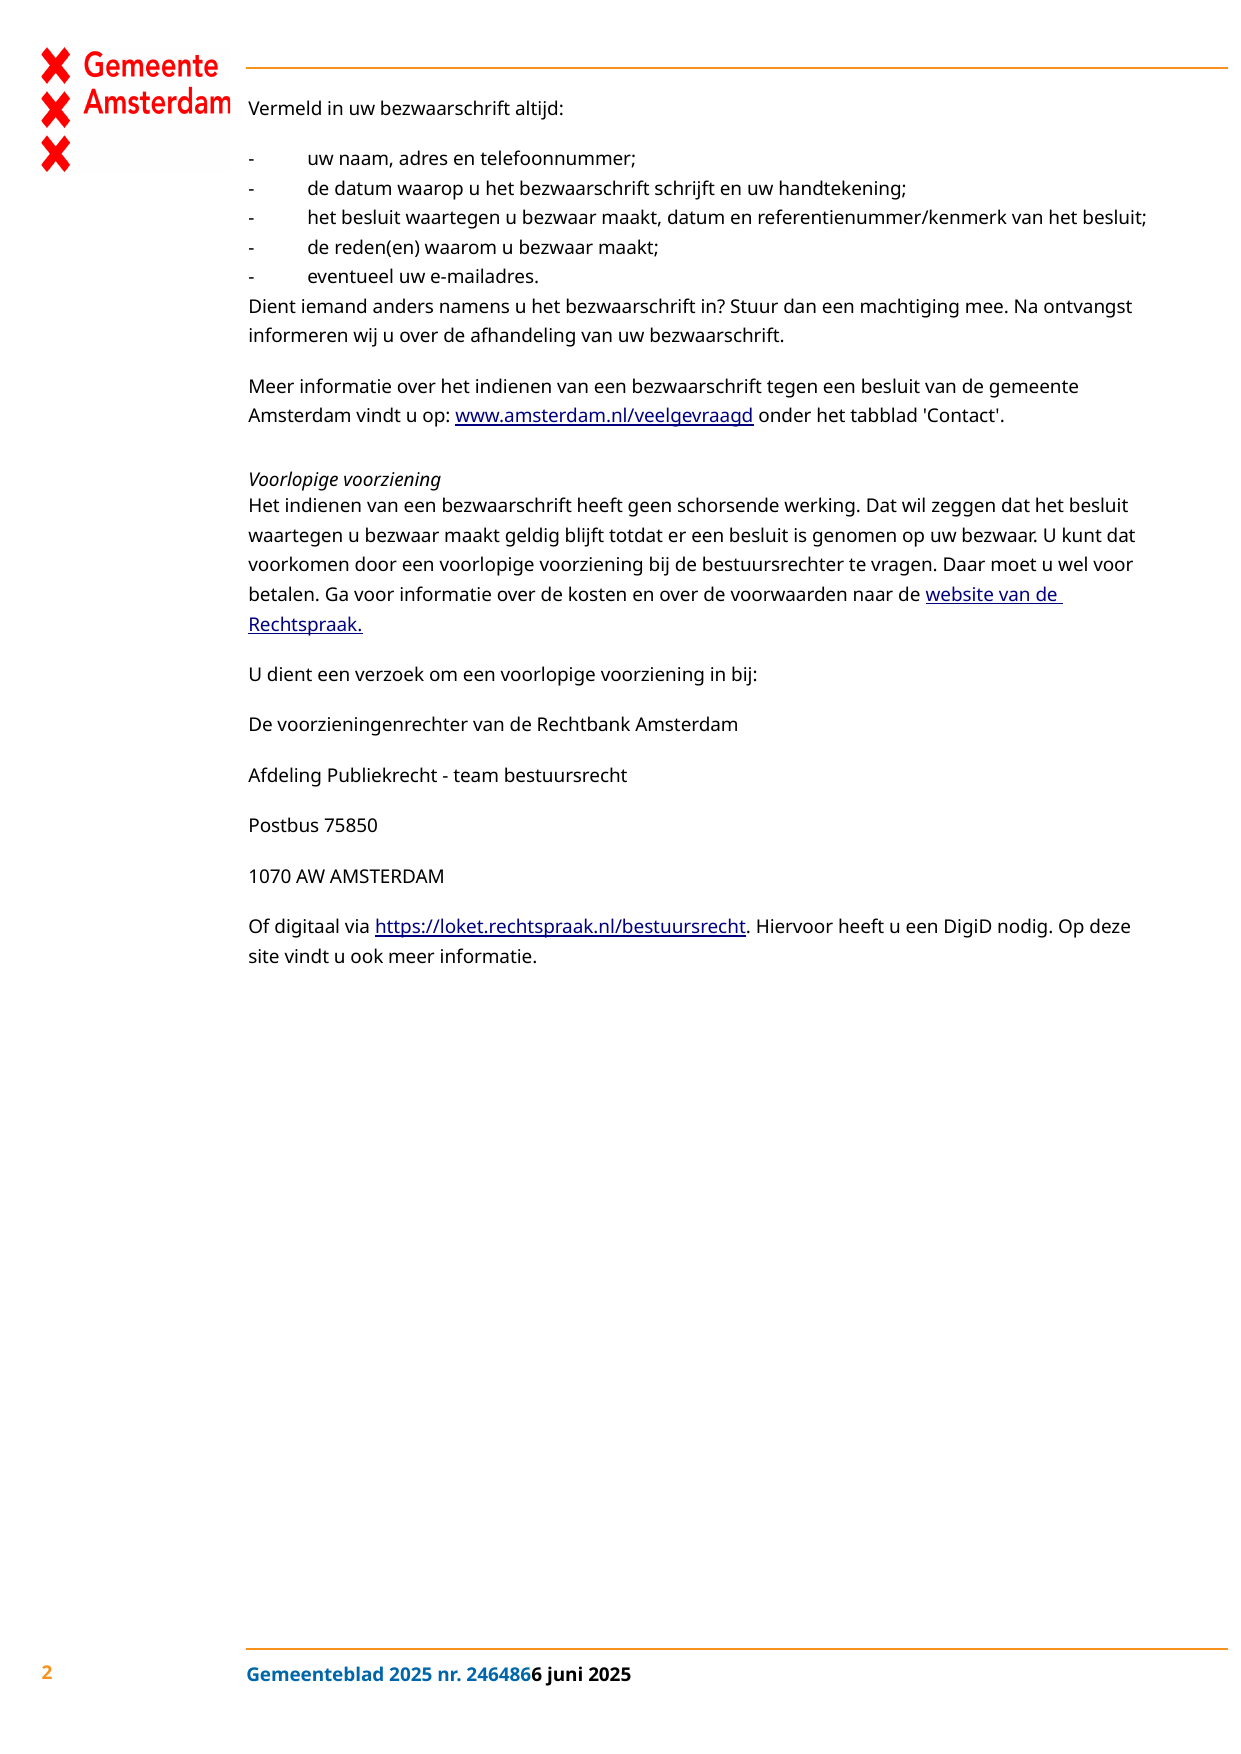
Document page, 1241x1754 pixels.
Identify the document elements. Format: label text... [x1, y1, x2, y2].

list het besluit waartegen u bezwaar maakt, datum en referentienummer/kenmerk van het besluit; [248, 204, 1152, 230]
picture [41, 47, 231, 172]
text Afdeling Publiekrecht - team bestuursrecht [248, 762, 1152, 788]
list eventueel uw e-mailadres. [248, 263, 1152, 289]
text 1070 AW AMSTERDAM [248, 863, 1152, 888]
list uw naam, adres en telefoonnummer; [248, 145, 1152, 171]
text U dient een verzoek om een voorlopige voorziening in bij: [248, 661, 1152, 687]
text Voorlopige voorziening [248, 467, 1152, 492]
text Het indienen van een bezwaarschrift heeft geen schorsende werking. Dat wil zeggen dat het besluit waartegen u bezwaar maakt geldig blijft totdat er een besluit is genomen op uw bezwaar. U kunt dat voorkomen door een voorlopige voorziening bij de bestuursrechter te vragen. Daar moet u wel voor betalen. Ga voor informatie over de kosten en over de voorwaarden naar de website van de Rechtspraak. [248, 492, 1152, 636]
text De voorzieningenrechter van de Rechtbank Amsterdam [248, 712, 1152, 737]
text Dient iemand anders namens u het bezwaarschrift in? Stuur dan een machtiging mee. Na ontvangst informeren wij u over de afhandeling van uw bezwaarschrift. [248, 293, 1152, 348]
text Meer informatie over het indienen van een bezwaarschrift tegen een besluit van de gemeente Amsterdam vindt u op: www.amsterdam.nl/veelgevraagd onder het tabblad 'Contact'. [248, 373, 1152, 428]
list de reden(en) waarom u bezwaar maakt; [248, 234, 1152, 260]
text Postbus 75850 [248, 812, 1152, 838]
text Of digitaal via https://loket.rechtspraak.nl/bestuursrecht. Hiervoor heeft u een DigiD nodig. Op deze site vindt u ook meer informatie. [248, 913, 1152, 968]
list de datum waarop u het bezwaarschrift schrijft en uw handtekening; [248, 175, 1152, 201]
text Vermeld in uw bezwaarschrift altijd: [248, 95, 1152, 121]
